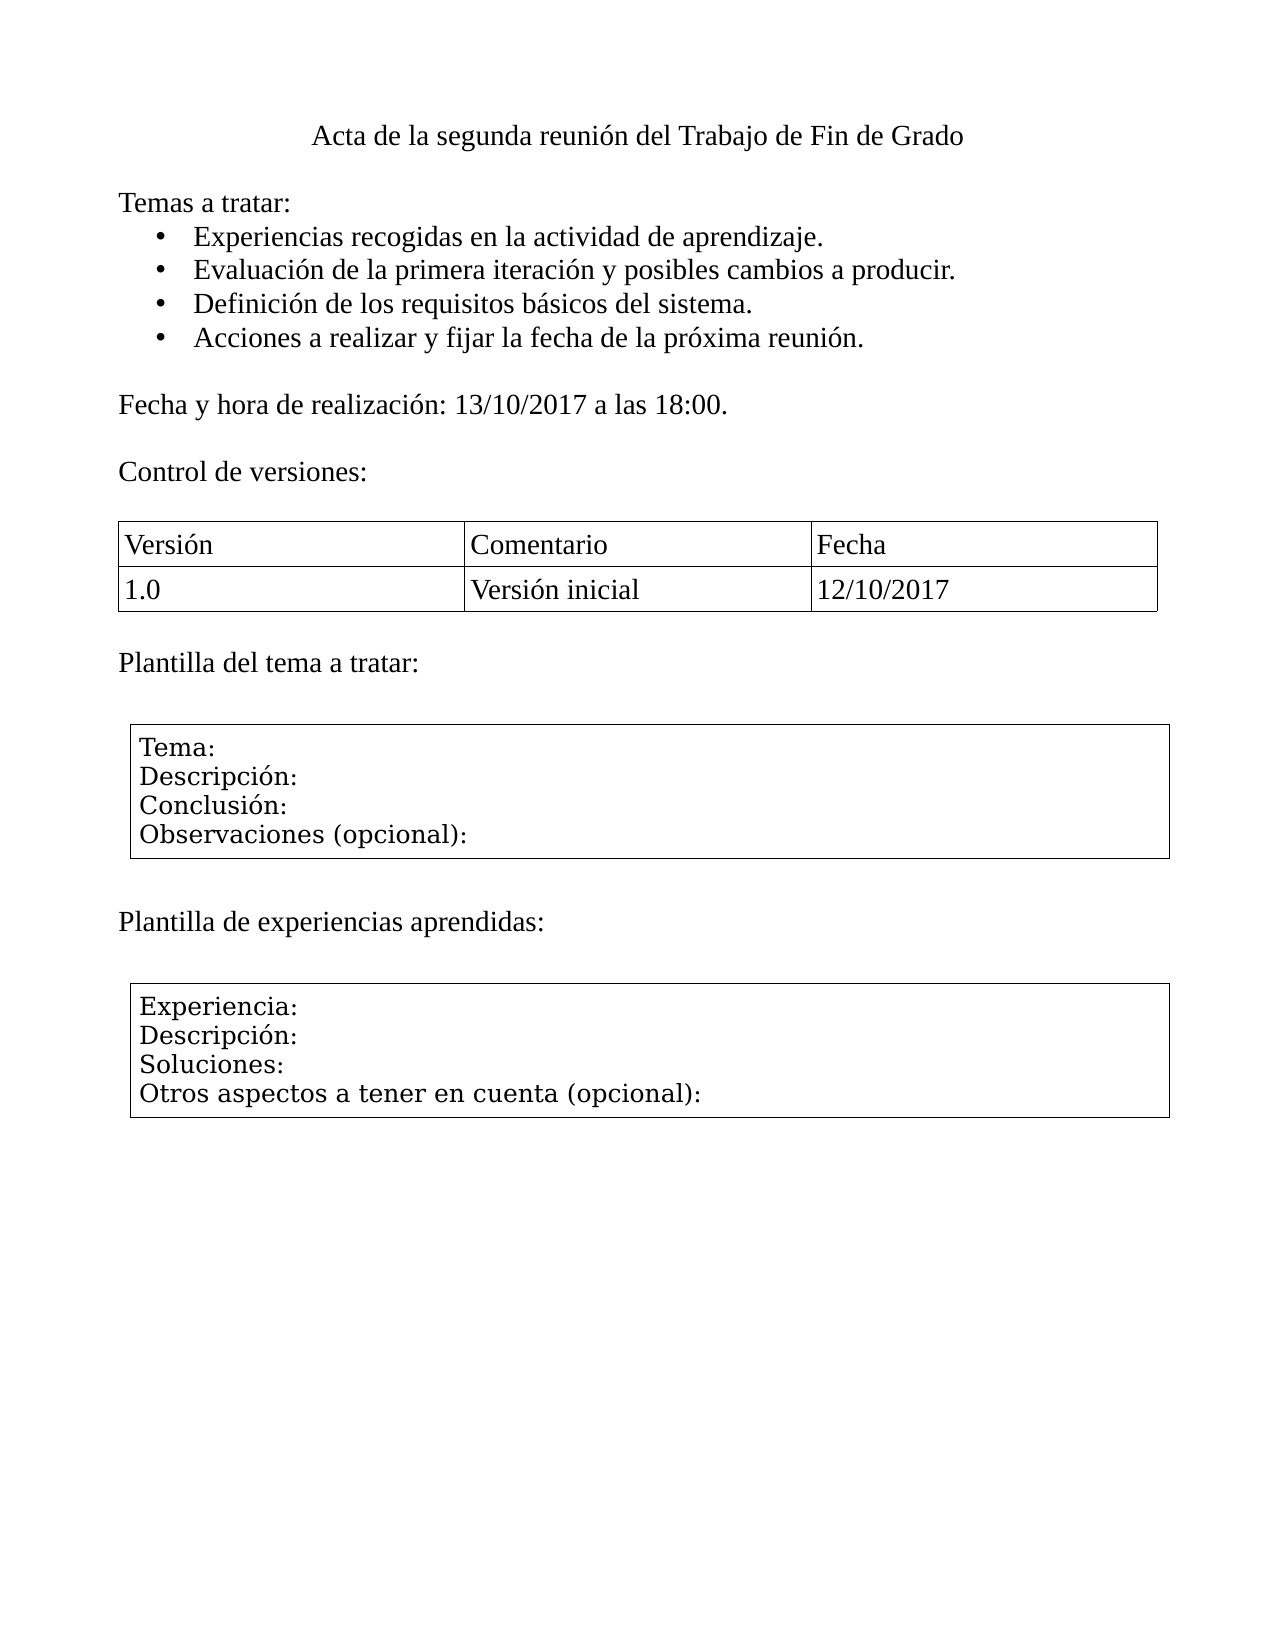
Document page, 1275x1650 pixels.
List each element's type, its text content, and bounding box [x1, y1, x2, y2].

text Experiencia: [139, 992, 1160, 1021]
table_cell 12/10/2017 [812, 567, 1157, 611]
text Plantilla del tema a tratar: [118, 645, 1157, 678]
text Plantilla de experiencias aprendidas: [118, 904, 1157, 937]
text Control de versiones: [118, 454, 1157, 521]
list Acciones a realizar y fijar la fecha de la próxima reunión. [156, 320, 1157, 353]
text Acta de la segunda reunión del Trabajo de Fin de Grado [118, 118, 1157, 152]
text Otros aspectos a tener en cuenta (opcional): [139, 1079, 1160, 1108]
table_header Comentario [465, 522, 811, 566]
list Experiencias recogidas en la actividad de aprendizaje. [156, 219, 1157, 252]
text Observaciones (opcional): [139, 820, 1160, 849]
text Descripción: [139, 762, 1160, 791]
text Tema: [139, 733, 1160, 762]
text Descripción: [139, 1021, 1160, 1050]
table_header Versión [119, 522, 464, 566]
table_header Fecha [812, 522, 1157, 566]
text Conclusión: [139, 791, 1160, 820]
text Temas a tratar: [118, 185, 1157, 219]
list Evaluación de la primera iteración y posibles cambios a producir. [156, 252, 1157, 286]
list Definición de los requisitos básicos del sistema. [156, 286, 1157, 320]
table_cell 1.0 [119, 567, 464, 611]
text Fecha y hora de realización: 13/10/2017 a las 18:00. [118, 387, 1157, 420]
text Soluciones: [139, 1050, 1160, 1079]
table_cell Versión inicial [465, 567, 811, 611]
